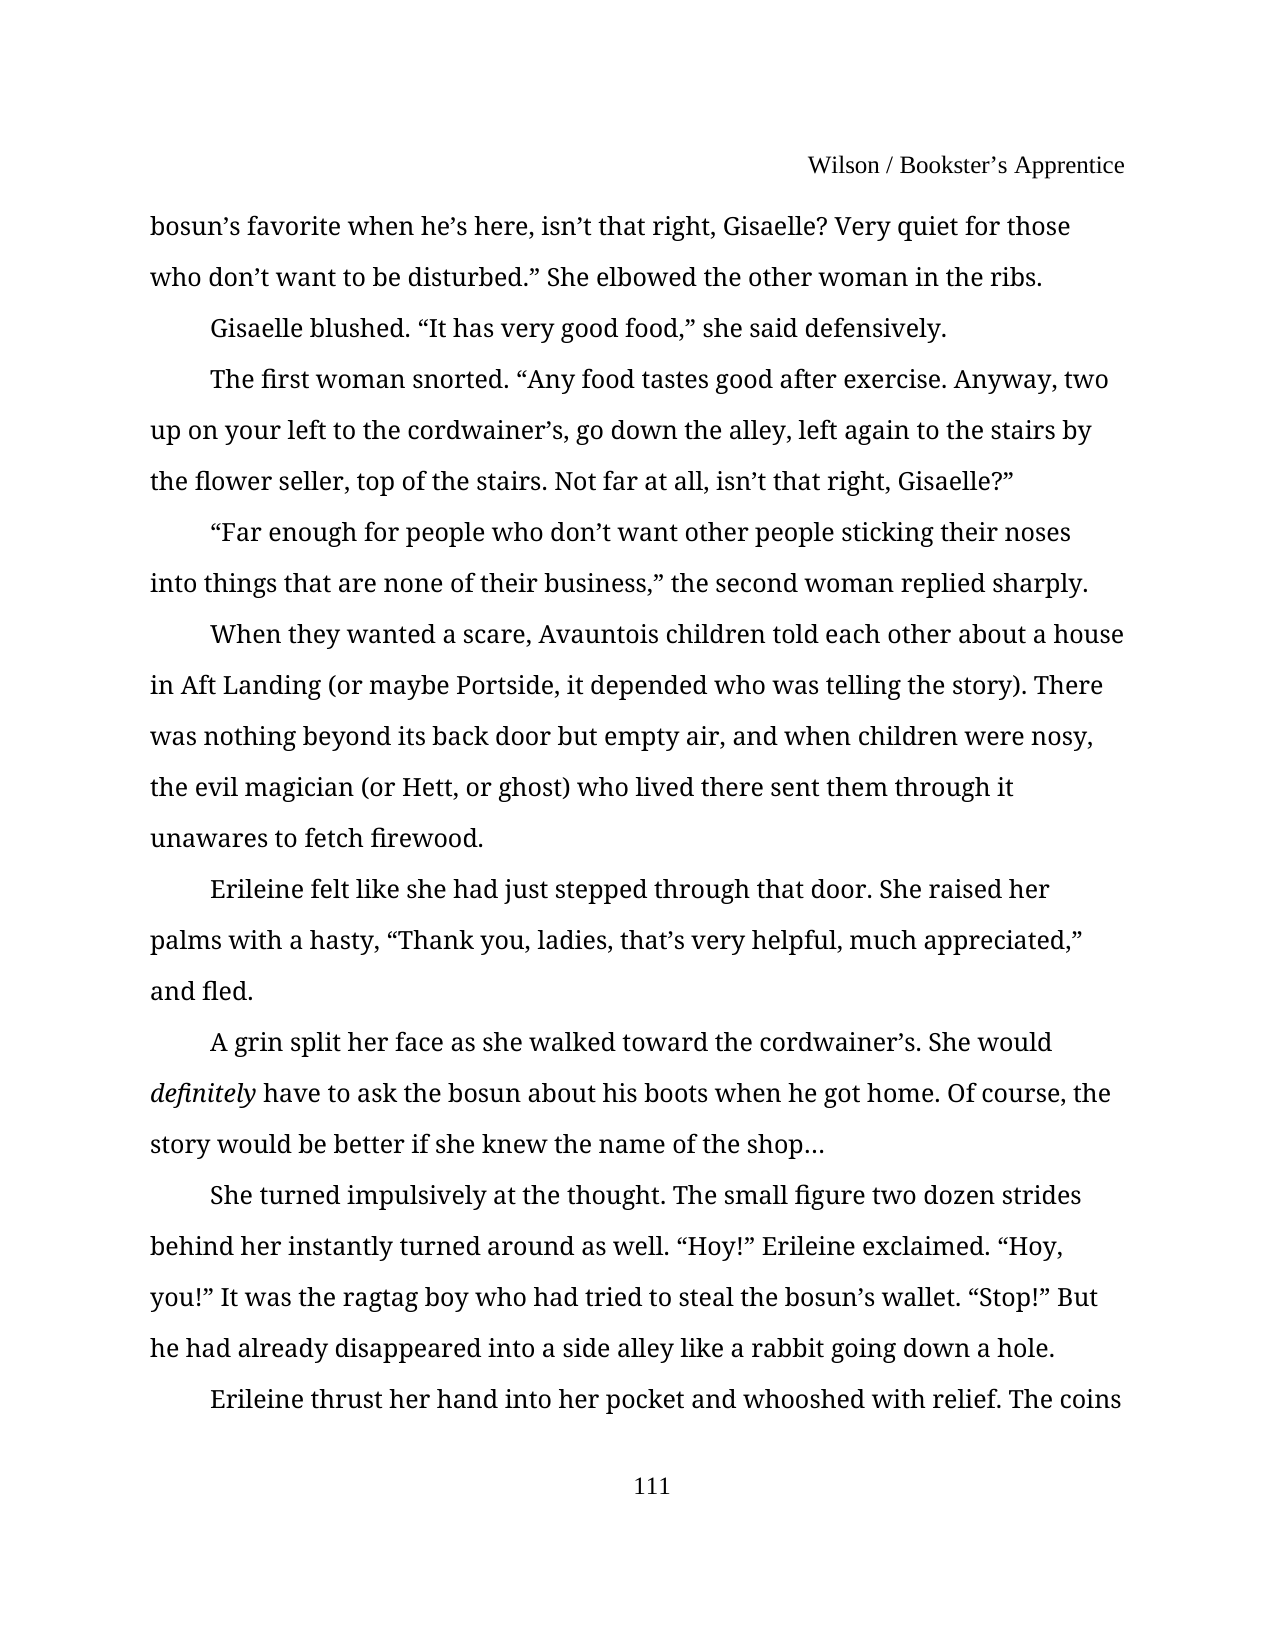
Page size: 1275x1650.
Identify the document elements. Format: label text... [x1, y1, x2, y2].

text She turned impulsively at the thought. The small figure two dozen strides behind her instantly turned around as well. “Hoy!” Erileine exclaimed. “Hoy, you!” It was the ragtag boy who had tried to steal the bosun’s wallet. “Stop!” But he had already disappeared into a side alley like a rabbit going down a hole. [150, 1178, 1125, 1365]
text A grin split her face as she walked toward the cordwainer’s. She would definitely have to ask the bosun about his boots when he got home. Of course, the story would be better if she knew the name of the shop… [150, 1025, 1125, 1161]
text bosun’s favorite when he’s here, isn’t that right, Gisaelle? Very quiet for those who don’t want to be disturbed.” She elbowed the other woman in the ribs. [150, 208, 1125, 293]
text When they wanted a scare, Avauntois children told each other about a house in Aft Landing (or maybe Portside, it depended who was telling the story). There was nothing beyond its back door but empty air, and when children were nosy, the evil magician (or Hett, or ghost) who lived there sent them through it unawares to fetch firewood. [150, 617, 1125, 855]
text Erileine thrust her hand into her pocket and whooshed with relief. The coins [150, 1382, 1125, 1416]
text Gisaelle blushed. “It has very good food,” she said defensively. [150, 310, 1125, 344]
text “Far enough for people who don’t want other people sticking their noses into things that are none of their business,” the second woman replied sharply. [150, 514, 1125, 599]
text The first woman snorted. “Any food tastes good after exercise. Anyway, two up on your left to the cordwainer’s, go down the alley, left again to the stairs by the flower seller, top of the stairs. Not far at all, isn’t that right, Gisaelle?” [150, 361, 1125, 497]
text Erileine felt like she had just stepped through that door. She raised her palms with a hasty, “Thank you, ladies, that’s very helpful, much appreciated,” and fled. [150, 872, 1125, 1008]
